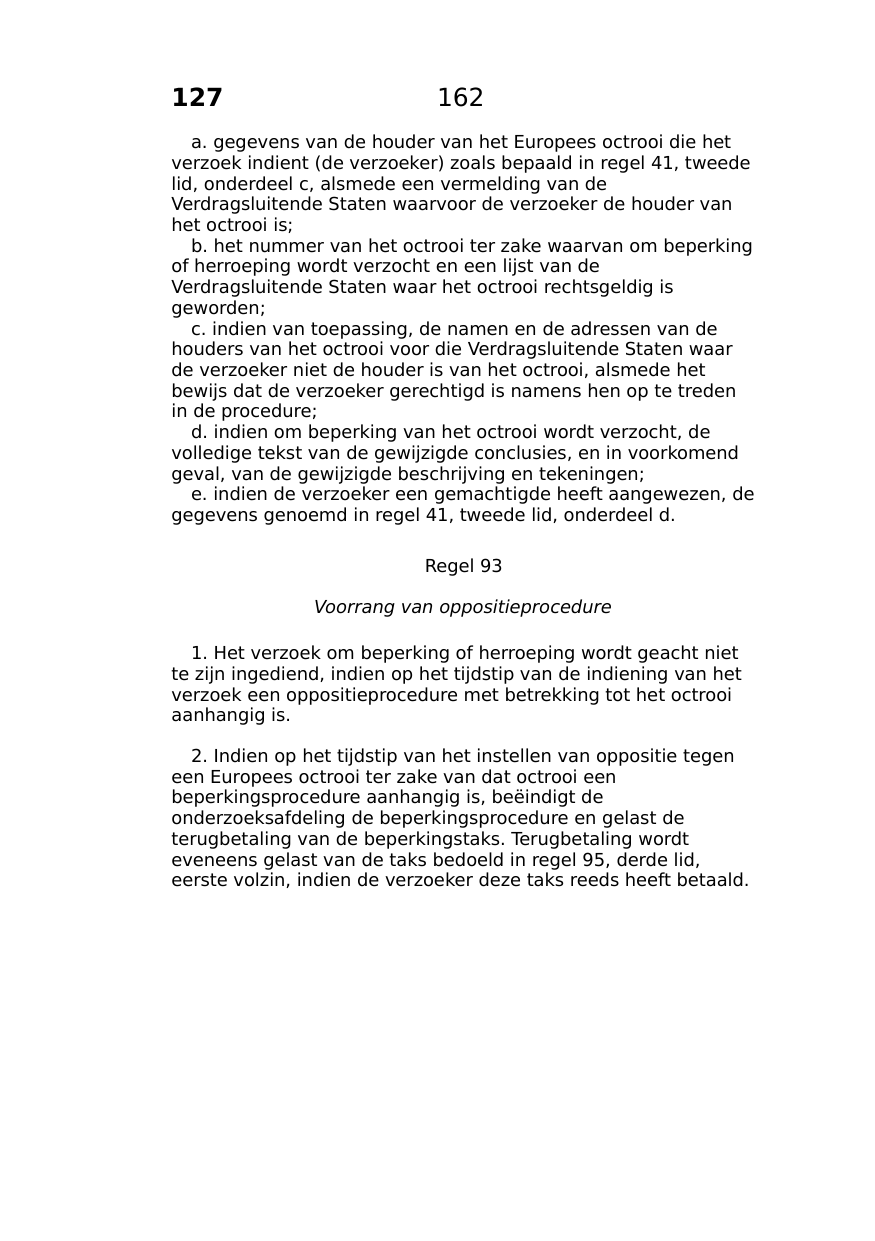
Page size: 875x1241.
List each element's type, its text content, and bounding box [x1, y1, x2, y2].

subtitle Regel 93 Voorrang van oppositieprocedure [171, 556, 756, 618]
text b. het nummer van het octrooi ter zake waarvan om beperking of herroeping wordt verzocht en een lijst van de Verdragsluitende Staten waar het octrooi rechtsgeldig is geworden; [171, 236, 756, 318]
text 2. Indien op het tijdstip van het instellen van oppositie tegen een Europees octrooi ter zake van dat octrooi een beperkingsprocedure aanhangig is, beëindigt de onderzoeksafdeling de beperkingsprocedure en gelast de terugbetaling van de beperkingstaks. Terugbetaling wordt eveneens gelast van de taks bedoeld in regel 95, derde lid, eerste volzin, indien de verzoeker deze taks reeds heeft betaald. [171, 746, 756, 891]
text c. indien van toepassing, de namen en de adressen van de houders van het octrooi voor die Verdragsluitende Staten waar de verzoeker niet de houder is van het octrooi, alsmede het bewijs dat de verzoeker gerechtigd is namens hen op te treden in de procedure; [171, 318, 756, 422]
text e. indien de verzoeker een gemachtigde heeft aangewezen, de gegevens genoemd in regel 41, tweede lid, onderdeel d. [171, 484, 756, 526]
text a. gegevens van de houder van het Europees octrooi die het verzoek indient (de verzoeker) zoals bepaald in regel 41, tweede lid, onderdeel c, alsmede een vermelding van de Verdragsluitende Staten waarvoor de verzoeker de houder van het octrooi is; [171, 132, 756, 236]
text d. indien om beperking van het octrooi wordt verzocht, de volledige tekst van de gewijzigde conclusies, en in voorkomend geval, van de gewijzigde beschrijving en tekeningen; [171, 422, 756, 484]
text 1. Het verzoek om beperking of herroeping wordt geacht niet te zijn ingediend, indien op het tijdstip van de indiening van het verzoek een oppositieprocedure met betrekking tot het octrooi aanhangig is. [171, 643, 756, 726]
